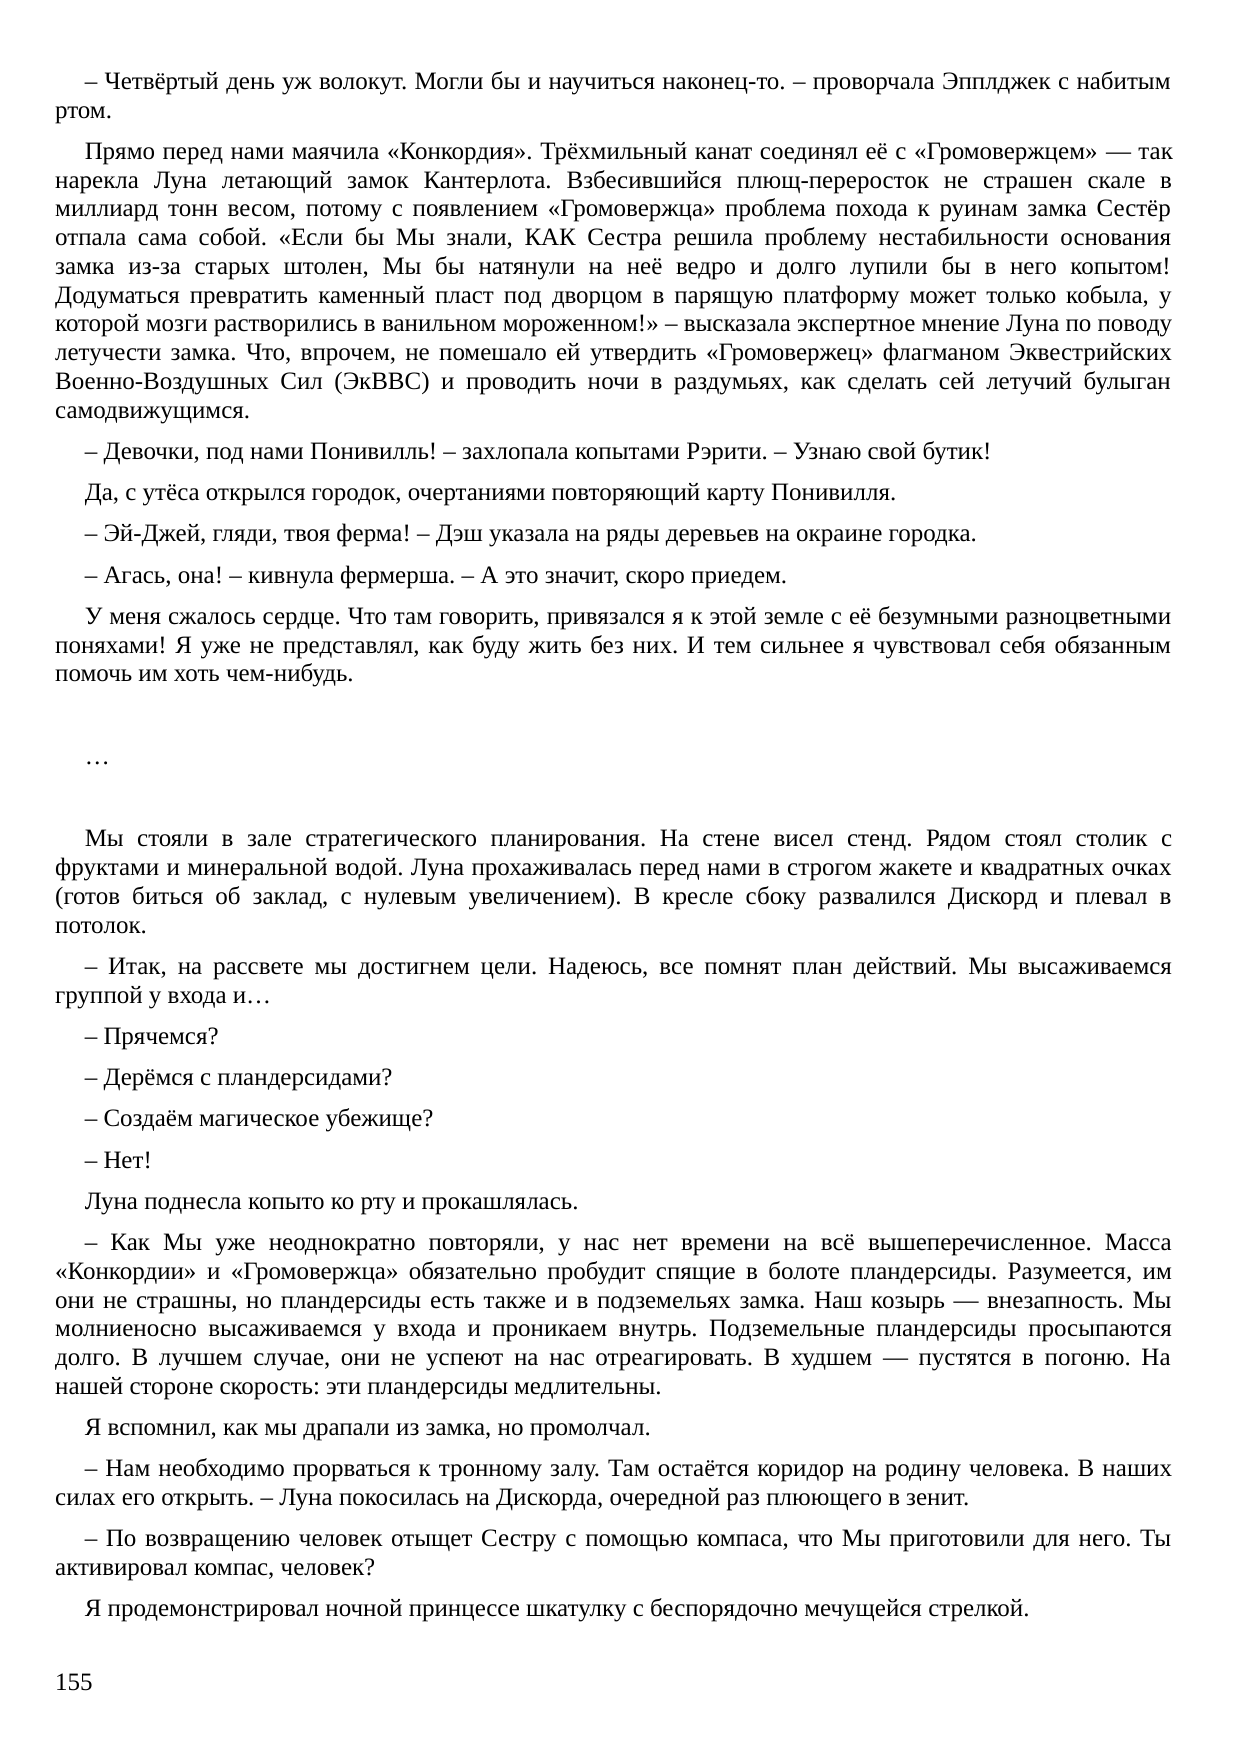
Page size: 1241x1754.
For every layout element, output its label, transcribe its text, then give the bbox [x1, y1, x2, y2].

text – Прячемся? [55, 1021, 1173, 1050]
text – Создаём магическое убежище? [55, 1103, 1173, 1132]
text … [55, 741, 1173, 770]
text – Нет! [55, 1145, 1173, 1173]
text – Дерёмся с пландерсидами? [55, 1062, 1173, 1091]
text Мы стояли в зале стратегического планирования. На стене висел стенд. Рядом стоял столик с фруктами и минеральной водой. Луна прохаживалась перед нами в строгом жакете и квадратных очках (готов биться об заклад, с нулевым увеличением). В кресле сбоку развалился Дискорд и плевал в потолок. [55, 823, 1173, 938]
text У меня сжалось сердце. Что там говорить, привязался я к этой земле с её безумными разноцветными поняхами! Я уже не представлял, как буду жить без них. И тем сильнее я чувствовал себя обязанным помочь им хоть чем-нибудь. [55, 601, 1173, 687]
text – Эй-Джей, гляди, твоя ферма! – Дэш указала на ряды деревьев на окраине городка. [55, 518, 1173, 547]
text – Нам необходимо прорваться к тронному залу. Там остаётся коридор на родину человека. В наших силах его открыть. – Луна покосилась на Дискорда, очередной раз плюющего в зенит. [55, 1453, 1173, 1511]
text – Агась, она! – кивнула фермерша. – А это значит, скоро приедем. [55, 560, 1173, 588]
text Я продемонстрировал ночной принцессе шкатулку с беспорядочно мечущейся стрелкой. [55, 1593, 1173, 1622]
text – Девочки, под нами Понивилль! – захлопала копытами Рэрити. – Узнаю свой бутик! [55, 436, 1173, 465]
text – Четвёртый день уж волокут. Могли бы и научиться наконец-то. – проворчала Эпплджек с набитым ртом. [55, 66, 1173, 123]
text Я вспомнил, как мы драпали из замка, но промолчал. [55, 1412, 1173, 1441]
text Да, с утёса открылся городок, очертаниями повторяющий карту Понивилля. [55, 477, 1173, 506]
text – Итак, на рассвете мы достигнем цели. Надеюсь, все помнят план действий. Мы высаживаемся группой у входа и… [55, 951, 1173, 1008]
text Прямо перед нами маячила «Конкордия». Трёхмильный канат соединял её с «Громовержцем» — так нарекла Луна летающий замок Кантерлота. Взбесившийся плющ-переросток не страшен скале в миллиард тонн весом, потому с появлением «Громовержца» проблема похода к руинам замка Сестёр отпала сама собой. «Если бы Мы знали, КАК Сестра решила проблему нестабильности основания замка из-за старых штолен, Мы бы натянули на неё ведро и долго лупили бы в него копытом! Додуматься превратить каменный пласт под дворцом в парящую платформу может только кобыла, у которой мозги растворились в ванильном мороженном!» – высказала экспертное мнение Луна по поводу летучести замка. Что, впрочем, не помешало ей утвердить «Громовержец» флагманом Эквестрийских Военно-Воздушных Сил (ЭкВВС) и проводить ночи в раздумьях, как сделать сей летучий булыган самодвижущимся. [55, 136, 1173, 423]
text – Как Мы уже неоднократно повторяли, у нас нет времени на всё вышеперечисленное. Масса «Конкордии» и «Громовержца» обязательно пробудит спящие в болоте пландерсиды. Разумеется, им они не страшны, но пландерсиды есть также и в подземельях замка. Наш козырь — внезапность. Мы молниеносно высаживаемся у входа и проникаем внутрь. Подземельные пландерсиды просыпаются долго. В лучшем случае, они не успеют на нас отреагировать. В худшем — пустятся в погоню. На нашей стороне скорость: эти пландерсиды медлительны. [55, 1227, 1173, 1400]
text – По возвращению человек отыщет Сестру с помощью компаса, что Мы приготовили для него. Ты активировал компас, человек? [55, 1523, 1173, 1581]
text Луна поднесла копыто ко рту и прокашлялась. [55, 1186, 1173, 1215]
